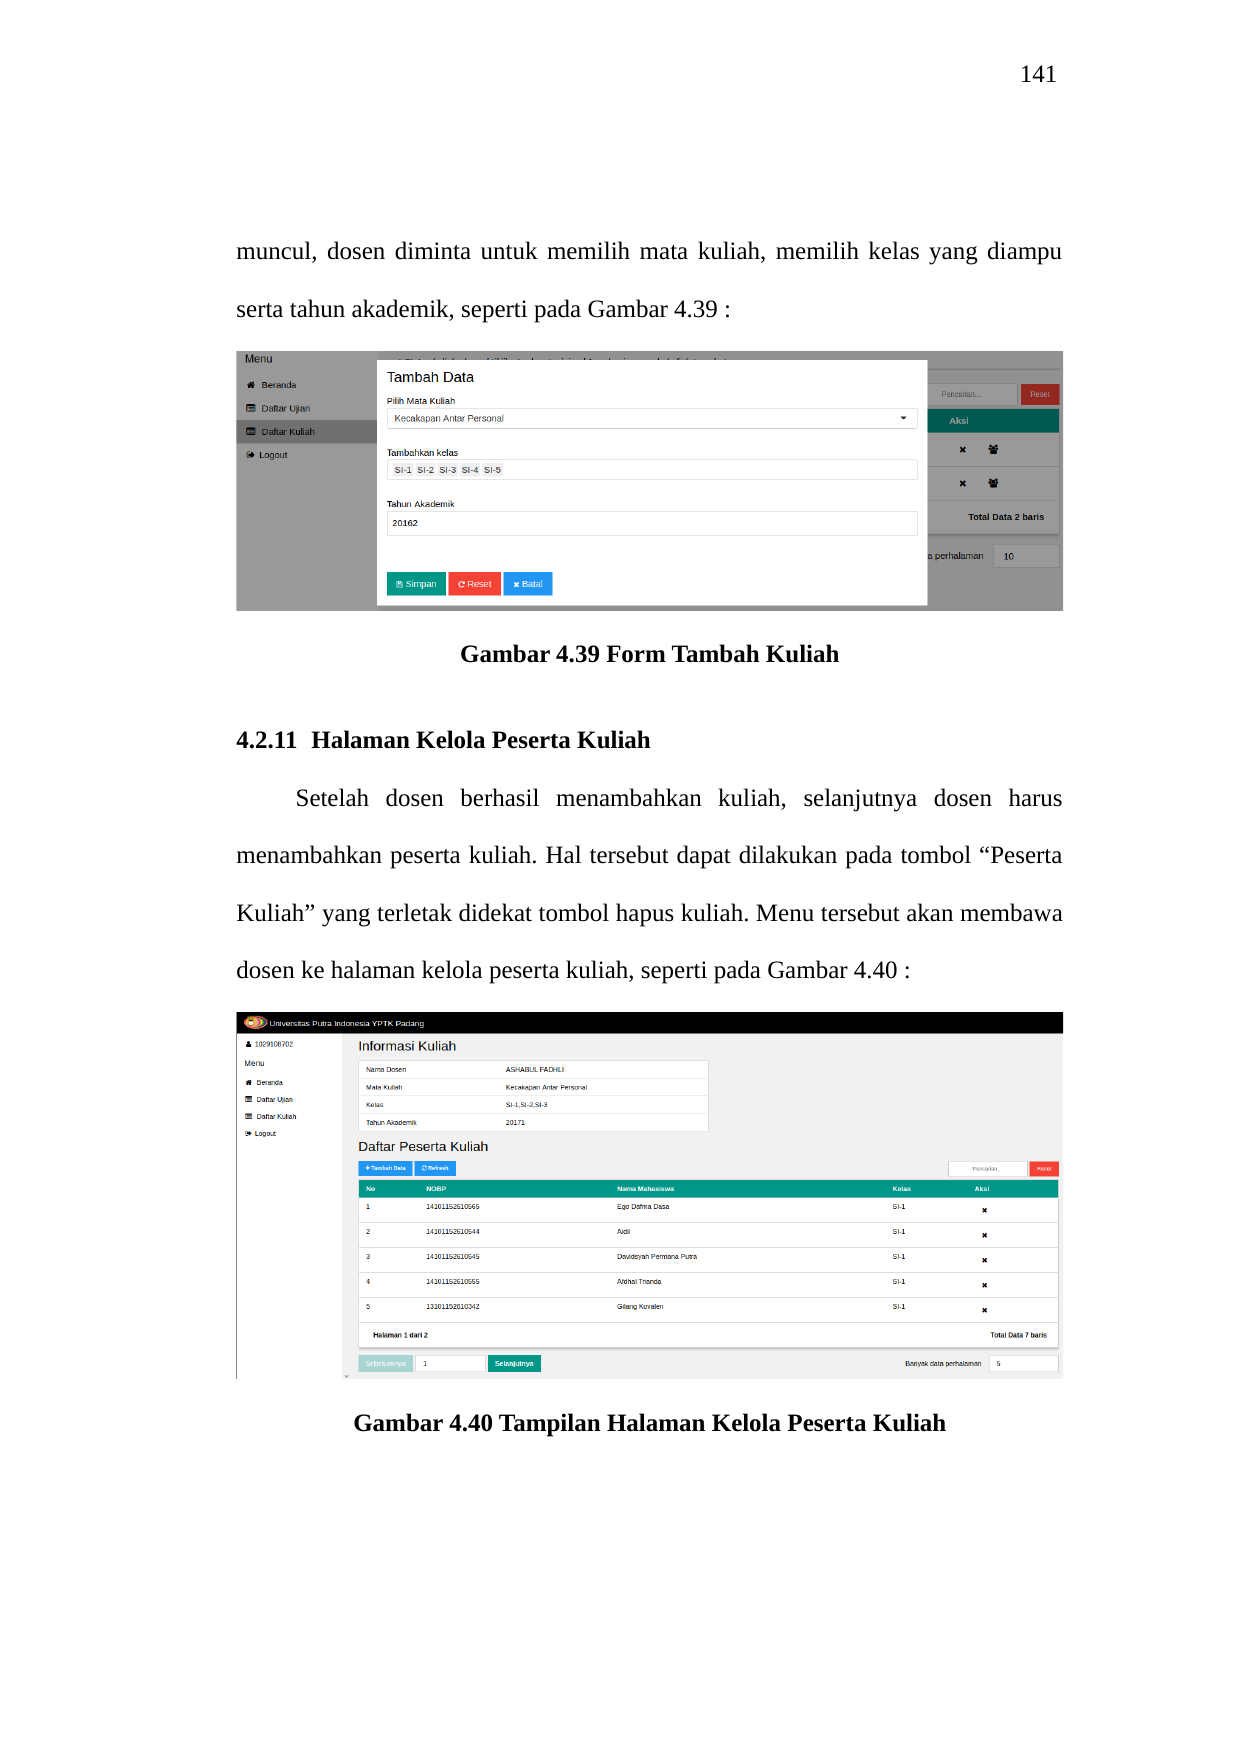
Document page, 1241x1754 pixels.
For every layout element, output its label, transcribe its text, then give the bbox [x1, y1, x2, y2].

subtitle 4.2.11 Halaman Kelola Peserta Kuliah [236, 725, 1063, 754]
picture [236, 1012, 1064, 1379]
text Setelah dosen berhasil menambahkan kuliah, selanjutnya dosen harus menambahkan peserta kuliah. Hal tersebut dapat dilakukan pada tombol “Peserta Kuliah” yang terletak didekat tombol hapus kuliah. Menu tersebut akan membawa dosen ke halaman kelola peserta kuliah, seperti pada Gambar 4.40 : [236, 783, 1063, 984]
picture [236, 351, 1064, 611]
text Gambar 4.39 Form Tambah Kuliah [236, 611, 1063, 668]
text muncul, dosen diminta untuk memilih mata kuliah, memilih kelas yang diampu serta tahun akademik, seperti pada Gambar 4.39 : [236, 236, 1063, 322]
text Gambar 4.40 Tampilan Halaman Kelola Peserta Kuliah [236, 1379, 1063, 1436]
